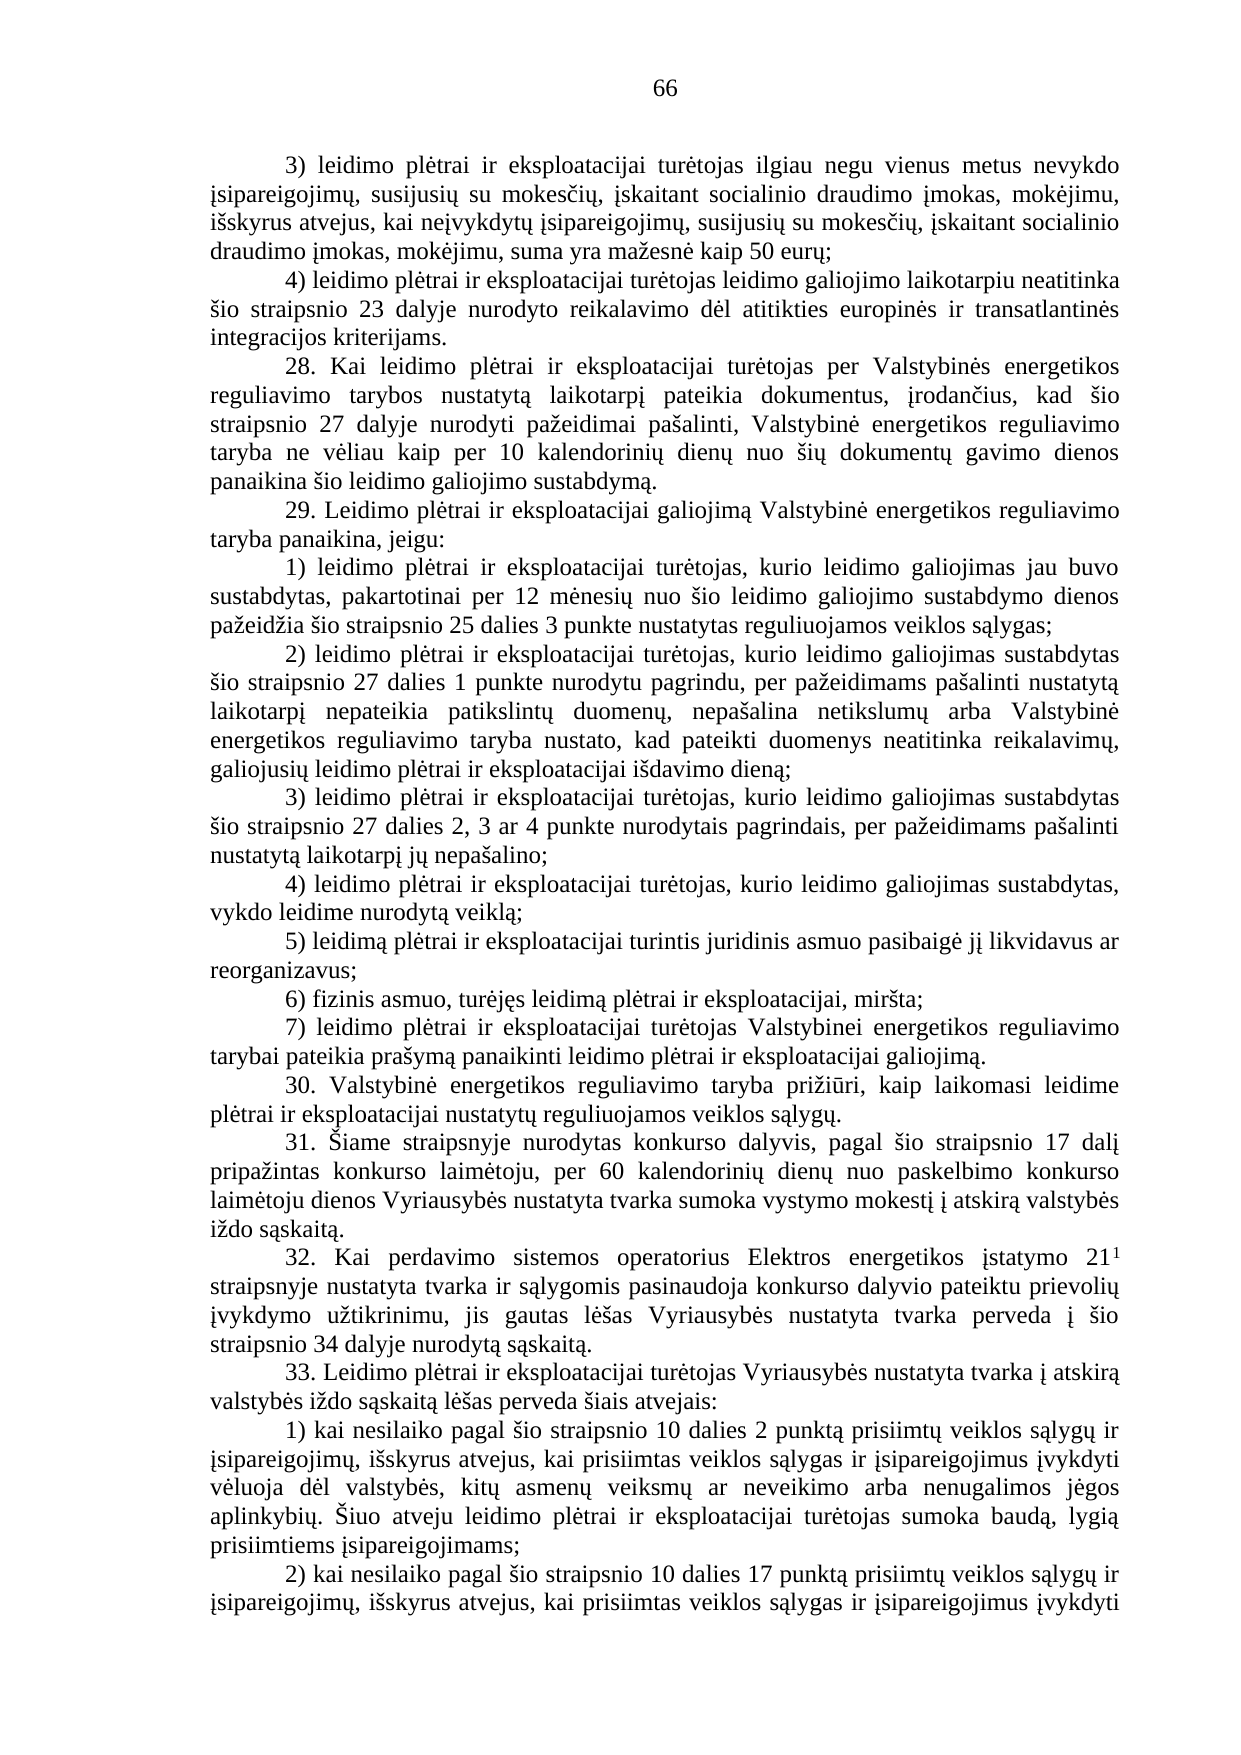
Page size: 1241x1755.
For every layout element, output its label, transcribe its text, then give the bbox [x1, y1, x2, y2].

text 6) fizinis asmuo, turėjęs leidimą plėtrai ir eksploatacijai, miršta; [210, 984, 1120, 1012]
text 3) leidimo plėtrai ir eksploatacijai turėtojas, kurio leidimo galiojimas sustabdytas šio straipsnio 27 dalies 2, 3 ar 4 punkte nurodytais pagrindais, per pažeidimams pašalinti nustatytą laikotarpį jų nepašalino; [210, 782, 1120, 869]
text 2) kai nesilaiko pagal šio straipsnio 10 dalies 17 punktą prisiimtų veiklos sąlygų ir įsipareigojimų, išskyrus atvejus, kai prisiimtas veiklos sąlygas ir įsipareigojimus įvykdyti [210, 1559, 1120, 1616]
text 29. Leidimo plėtrai ir eksploatacijai galiojimą Valstybinė energetikos reguliavimo taryba panaikina, jeigu: [210, 495, 1120, 552]
text 33. Leidimo plėtrai ir eksploatacijai turėtojas Vyriausybės nustatyta tvarka į atskirą valstybės iždo sąskaitą lėšas perveda šiais atvejais: [210, 1357, 1120, 1415]
text 7) leidimo plėtrai ir eksploatacijai turėtojas Valstybinei energetikos reguliavimo tarybai pateikia prašymą panaikinti leidimo plėtrai ir eksploatacijai galiojimą. [210, 1012, 1120, 1070]
text 4) leidimo plėtrai ir eksploatacijai turėtojas leidimo galiojimo laikotarpiu neatitinka šio straipsnio 23 dalyje nurodyto reikalavimo dėl atitikties europinės ir transatlantinės integracijos kriterijams. [210, 265, 1120, 351]
text 31. Šiame straipsnyje nurodytas konkurso dalyvis, pagal šio straipsnio 17 dalį pripažintas konkurso laimėtoju, per 60 kalendorinių dienų nuo paskelbimo konkurso laimėtoju dienos Vyriausybės nustatyta tvarka sumoka vystymo mokestį į atskirą valstybės iždo sąskaitą. [210, 1127, 1120, 1242]
text 3) leidimo plėtrai ir eksploatacijai turėtojas ilgiau negu vienus metus nevykdo įsipareigojimų, susijusių su mokesčių, įskaitant socialinio draudimo įmokas, mokėjimu, išskyrus atvejus, kai neįvykdytų įsipareigojimų, susijusių su mokesčių, įskaitant socialinio draudimo įmokas, mokėjimu, suma yra mažesnė kaip 50 eurų; [210, 150, 1120, 265]
text 2) leidimo plėtrai ir eksploatacijai turėtojas, kurio leidimo galiojimas sustabdytas šio straipsnio 27 dalies 1 punkte nurodytu pagrindu, per pažeidimams pašalinti nustatytą laikotarpį nepateikia patikslintų duomenų, nepašalina netikslumų arba Valstybinė energetikos reguliavimo taryba nustato, kad pateikti duomenys neatitinka reikalavimų, galiojusių leidimo plėtrai ir eksploatacijai išdavimo dieną; [210, 639, 1120, 782]
text 1) leidimo plėtrai ir eksploatacijai turėtojas, kurio leidimo galiojimas jau buvo sustabdytas, pakartotinai per 12 mėnesių nuo šio leidimo galiojimo sustabdymo dienos pažeidžia šio straipsnio 25 dalies 3 punkte nustatytas reguliuojamos veiklos sąlygas; [210, 552, 1120, 639]
text 5) leidimą plėtrai ir eksploatacijai turintis juridinis asmuo pasibaigė jį likvidavus ar reorganizavus; [210, 926, 1120, 984]
text 1) kai nesilaiko pagal šio straipsnio 10 dalies 2 punktą prisiimtų veiklos sąlygų ir įsipareigojimų, išskyrus atvejus, kai prisiimtas veiklos sąlygas ir įsipareigojimus įvykdyti vėluoja dėl valstybės, kitų asmenų veiksmų ar neveikimo arba nenugalimos jėgos aplinkybių. Šiuo atveju leidimo plėtrai ir eksploatacijai turėtojas sumoka baudą, lygią prisiimtiems įsipareigojimams; [210, 1415, 1120, 1559]
text 4) leidimo plėtrai ir eksploatacijai turėtojas, kurio leidimo galiojimas sustabdytas, vykdo leidime nurodytą veiklą; [210, 869, 1120, 926]
text 30. Valstybinė energetikos reguliavimo taryba prižiūri, kaip laikomasi leidime plėtrai ir eksploatacijai nustatytų reguliuojamos veiklos sąlygų. [210, 1070, 1120, 1127]
text 28. Kai leidimo plėtrai ir eksploatacijai turėtojas per Valstybinės energetikos reguliavimo tarybos nustatytą laikotarpį pateikia dokumentus, įrodančius, kad šio straipsnio 27 dalyje nurodyti pažeidimai pašalinti, Valstybinė energetikos reguliavimo taryba ne vėliau kaip per 10 kalendorinių dienų nuo šių dokumentų gavimo dienos panaikina šio leidimo galiojimo sustabdymą. [210, 351, 1120, 495]
text 32. Kai perdavimo sistemos operatorius Elektros energetikos įstatymo 211 straipsnyje nustatyta tvarka ir sąlygomis pasinaudoja konkurso dalyvio pateiktu prievolių įvykdymo užtikrinimu, jis gautas lėšas Vyriausybės nustatyta tvarka perveda į šio straipsnio 34 dalyje nurodytą sąskaitą. [210, 1242, 1120, 1357]
